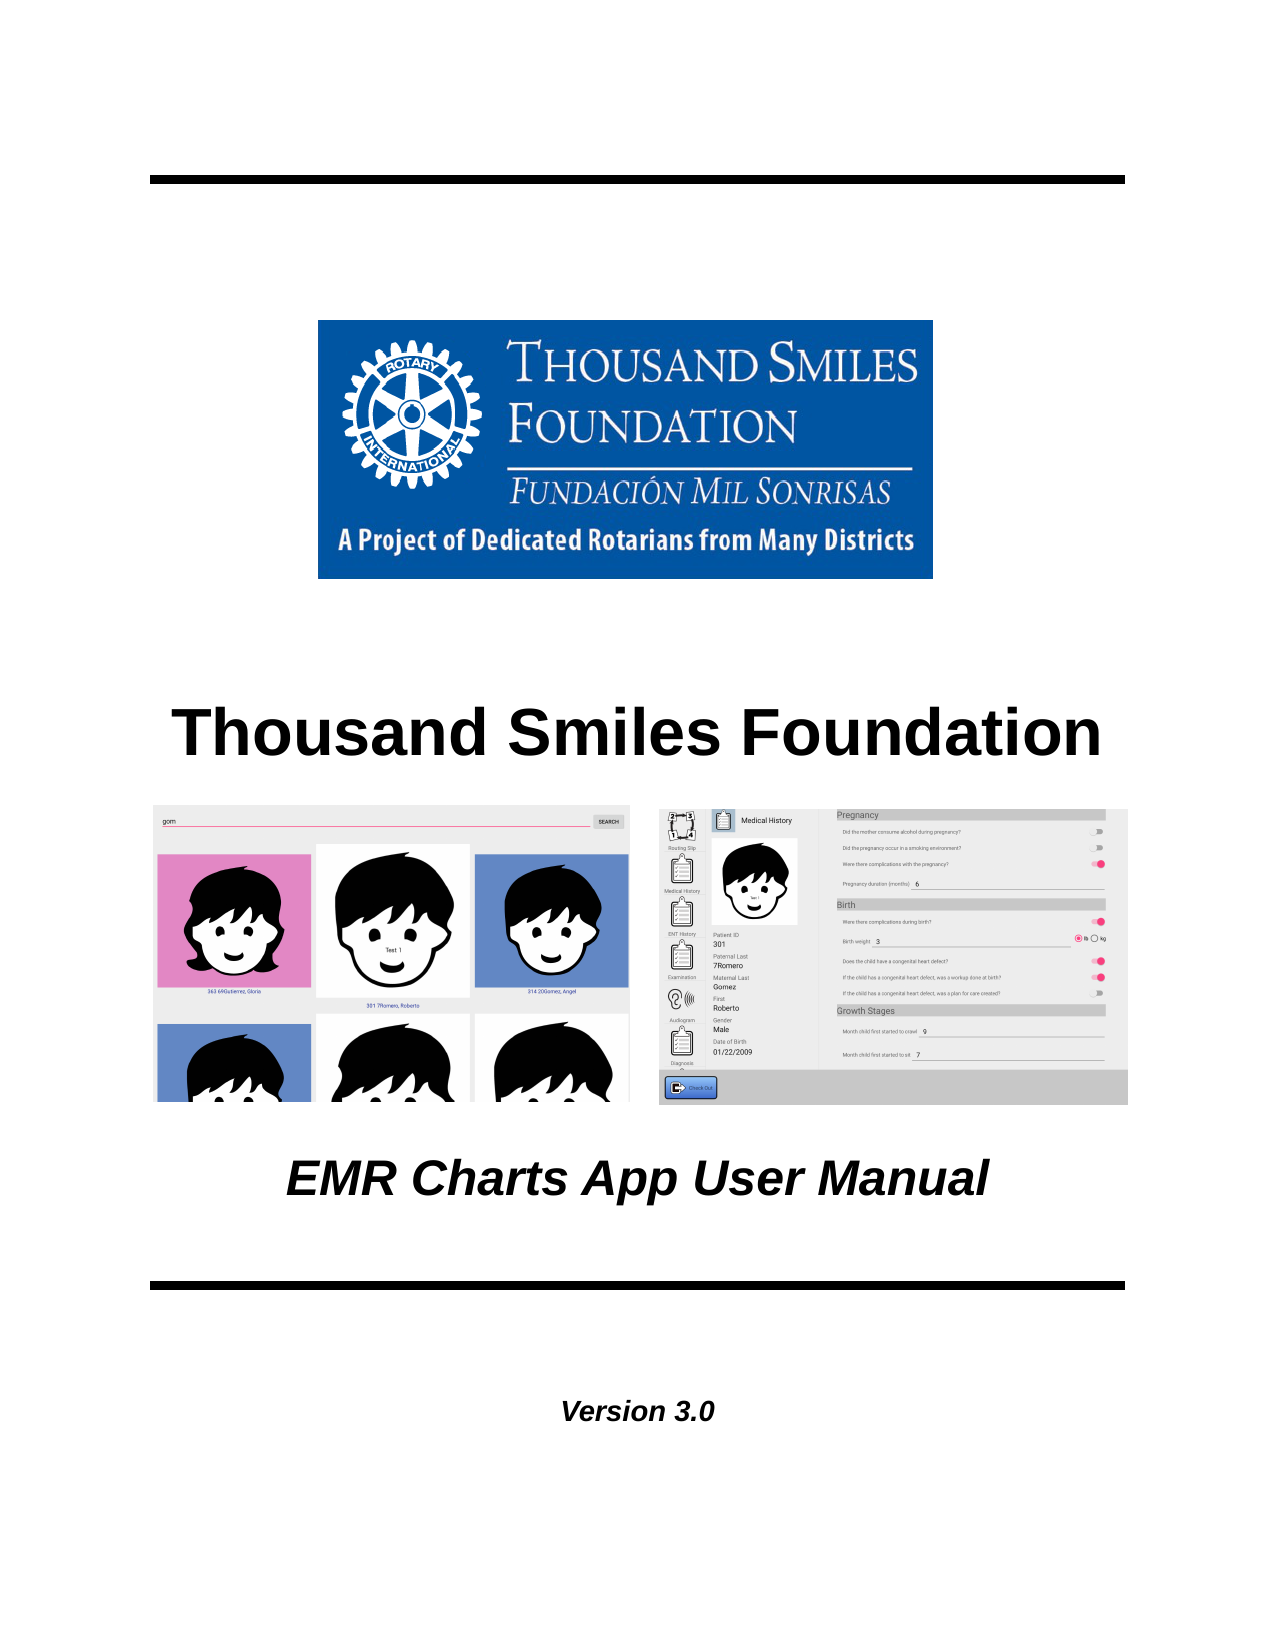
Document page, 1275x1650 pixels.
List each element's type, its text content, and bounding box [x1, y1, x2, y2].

subtitle EMR Charts App User Manual [150, 1148, 1125, 1206]
subtitle Version 3.0 [150, 1394, 1125, 1427]
picture [659, 809, 1128, 1105]
picture [318, 320, 933, 579]
title Thousand Smiles Foundation [150, 693, 1125, 770]
picture [153, 805, 630, 1102]
